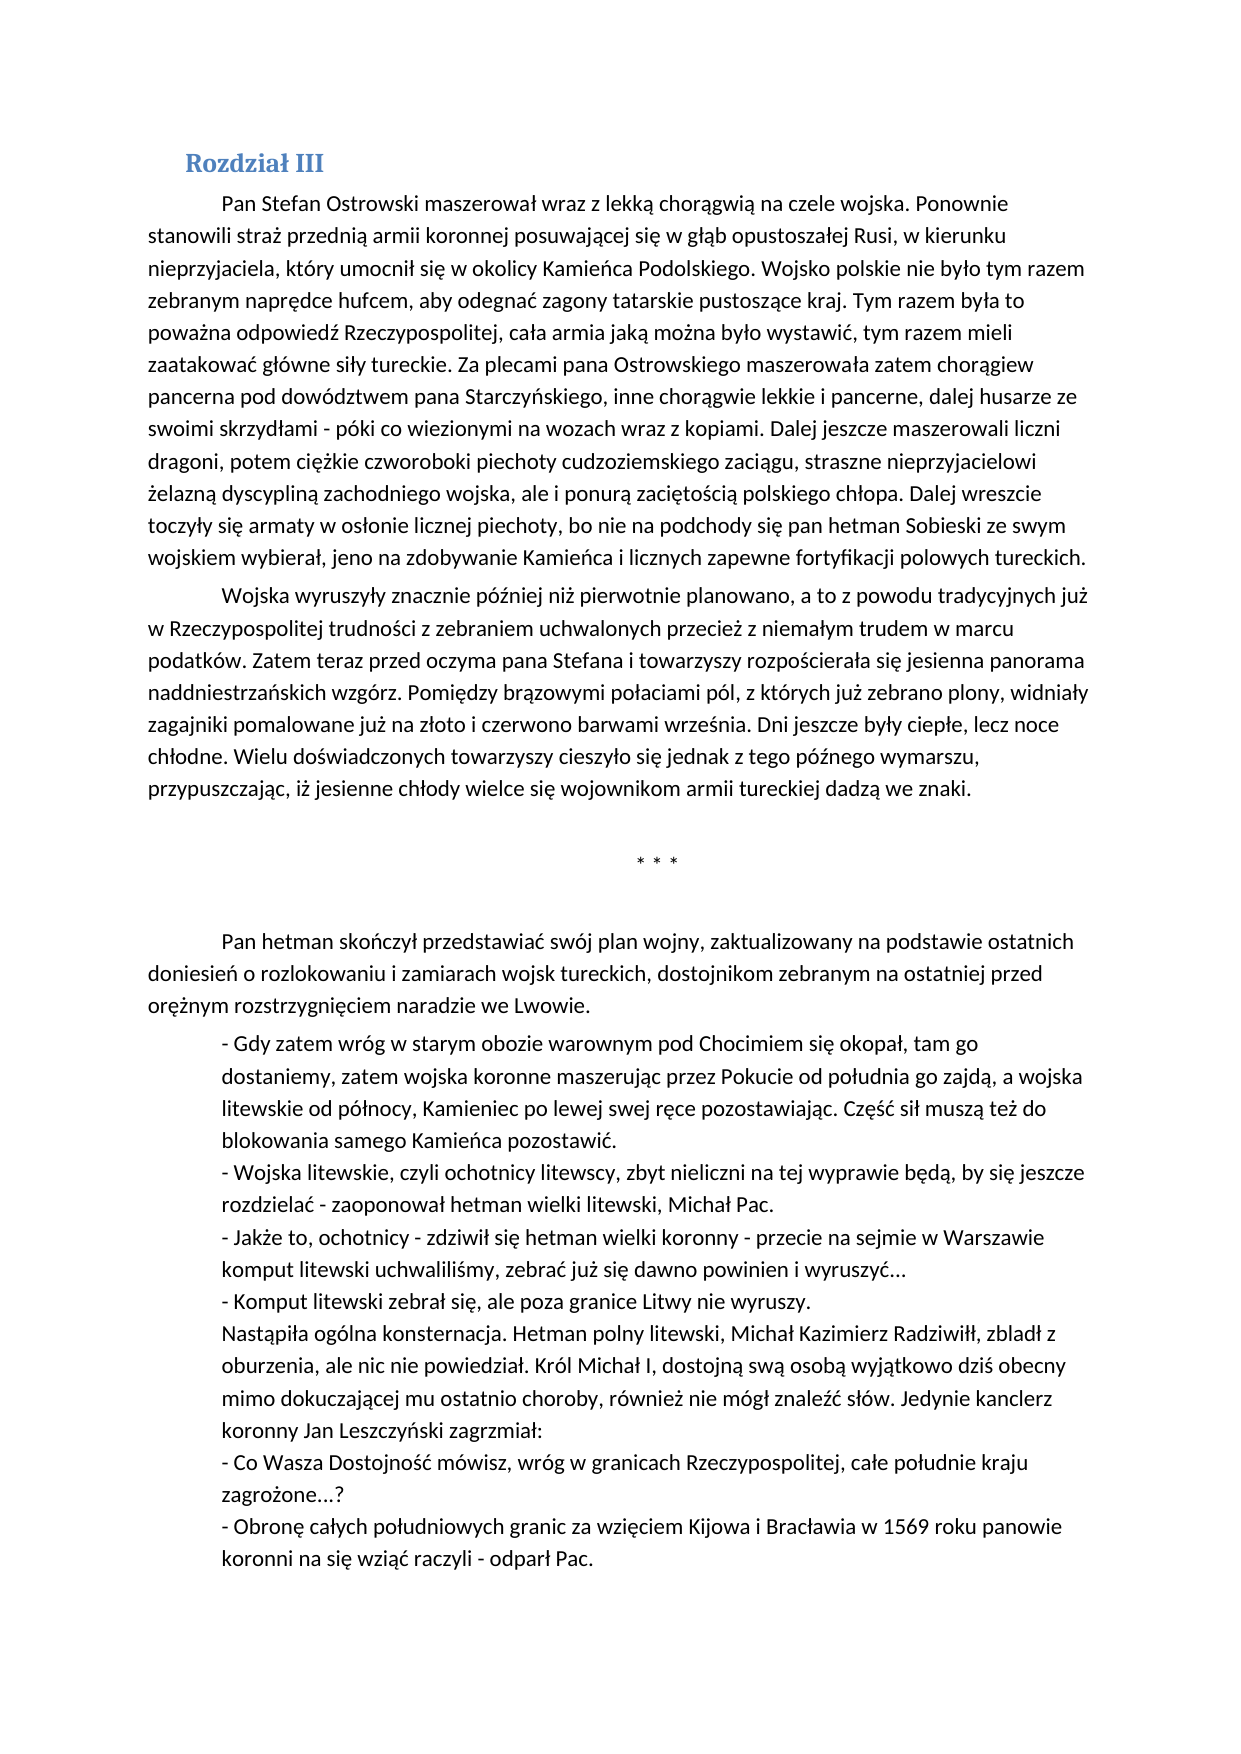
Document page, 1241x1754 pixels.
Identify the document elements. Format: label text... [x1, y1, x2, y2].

text Wojska wyruszyły znacznie później niż pierwotnie planowano, a to z powodu tradycyjnych już w Rzeczypospolitej trudności z zebraniem uchwalonych przecież z niemałym trudem w marcu podatków. Zatem teraz przed oczyma pana Stefana i towarzyszy rozpościerała się jesienna panorama naddniestrzańskich wzgórz. Pomiędzy brązowymi połaciami pól, z których już zebrano plony, widniały zagajniki pomalowane już na złoto i czerwono barwami września. Dni jeszcze były ciepłe, lecz noce chłodne. Wielu doświadczonych towarzyszy cieszyło się jednak z tego późnego wymarszu, przypuszczając, iż jesienne chłody wielce się wojownikom armii tureckiej dadzą we znaki. [148, 581, 1093, 803]
text Pan hetman skończył przedstawiać swój plan wojny, zaktualizowany na podstawie ostatnich doniesień o rozlokowaniu i zamiarach wojsk tureckich, dostojnikom zebranym na ostatniej przed orężnym rozstrzygnięciem naradzie we Lwowie. [148, 927, 1093, 1019]
text * * * [148, 851, 1093, 879]
text - Gdy zatem wróg w starym obozie warownym pod Chocimiem się okopał, tam go dostaniemy, zatem wojska koronne maszerując przez Pokucie od południa go zajdą, a wojska litewskie od północy, Kamieniec po lewej swej ręce pozostawiając. Część sił muszą też do blokowania samego Kamieńca pozostawić. [221, 1029, 1093, 1154]
text - Wojska litewskie, czyli ochotnicy litewscy, zbyt nieliczni na tej wyprawie będą, by się jeszcze rozdzielać - zaoponował hetman wielki litewski, Michał Pac. [221, 1158, 1093, 1218]
text - Co Wasza Dostojność mówisz, wróg w granicach Rzeczypospolitej, całe południe kraju zagrożone...? [221, 1448, 1093, 1508]
text - Obronę całych południowych granic za wzięciem Kijowa i Bracławia w 1569 roku panowie koronni na się wziąć raczyli - odparł Pac. [221, 1512, 1093, 1573]
text Pan Stefan Ostrowski maszerował wraz z lekką chorągwią na czele wojska. Ponownie stanowili straż przednią armii koronnej posuwającej się w głąb opustoszałej Rusi, w kierunku nieprzyjaciela, który umocnił się w okolicy Kamieńca Podolskiego. Wojsko polskie nie było tym razem zebranym naprędce hufcem, aby odegnać zagony tatarskie pustoszące kraj. Tym razem była to poważna odpowiedź Rzeczypospolitej, cała armia jaką można było wystawić, tym razem mieli zaatakować główne siły tureckie. Za plecami pana Ostrowskiego maszerowała zatem chorągiew pancerna pod dowództwem pana Starczyńskiego, inne chorągwie lekkie i pancerne, dalej husarze ze swoimi skrzydłami - póki co wiezionymi na wozach wraz z kopiami. Dalej jeszcze maszerowali liczni dragoni, potem ciężkie czworoboki piechoty cudzoziemskiego zaciągu, straszne nieprzyjacielowi żelazną dyscypliną zachodniego wojska, ale i ponurą zaciętością polskiego chłopa. Dalej wreszcie toczyły się armaty w osłonie licznej piechoty, bo nie na podchody się pan hetman Sobieski ze swym wojskiem wybierał, jeno na zdobywanie Kamieńca i licznych zapewne fortyfikacji polowych tureckich. [148, 189, 1093, 571]
text - Komput litewski zebrał się, ale poza granice Litwy nie wyruszy. [221, 1287, 1093, 1315]
text - Jakże to, ochotnicy - zdziwił się hetman wielki koronny - przecie na sejmie w Warszawie komput litewski uchwaliliśmy, zebrać już się dawno powinien i wyruszyć... [221, 1223, 1093, 1283]
text Nastąpiła ogólna konsternacja. Hetman polny litewski, Michał Kazimierz Radziwiłł, zbladł z oburzenia, ale nic nie powiedział. Król Michał I, dostojną swą osobą wyjątkowo dziś obecny mimo dokuczającej mu ostatnio choroby, również nie mógł znaleźć słów. Jedynie kanclerz koronny Jan Leszczyński zagrzmiał: [221, 1319, 1093, 1444]
